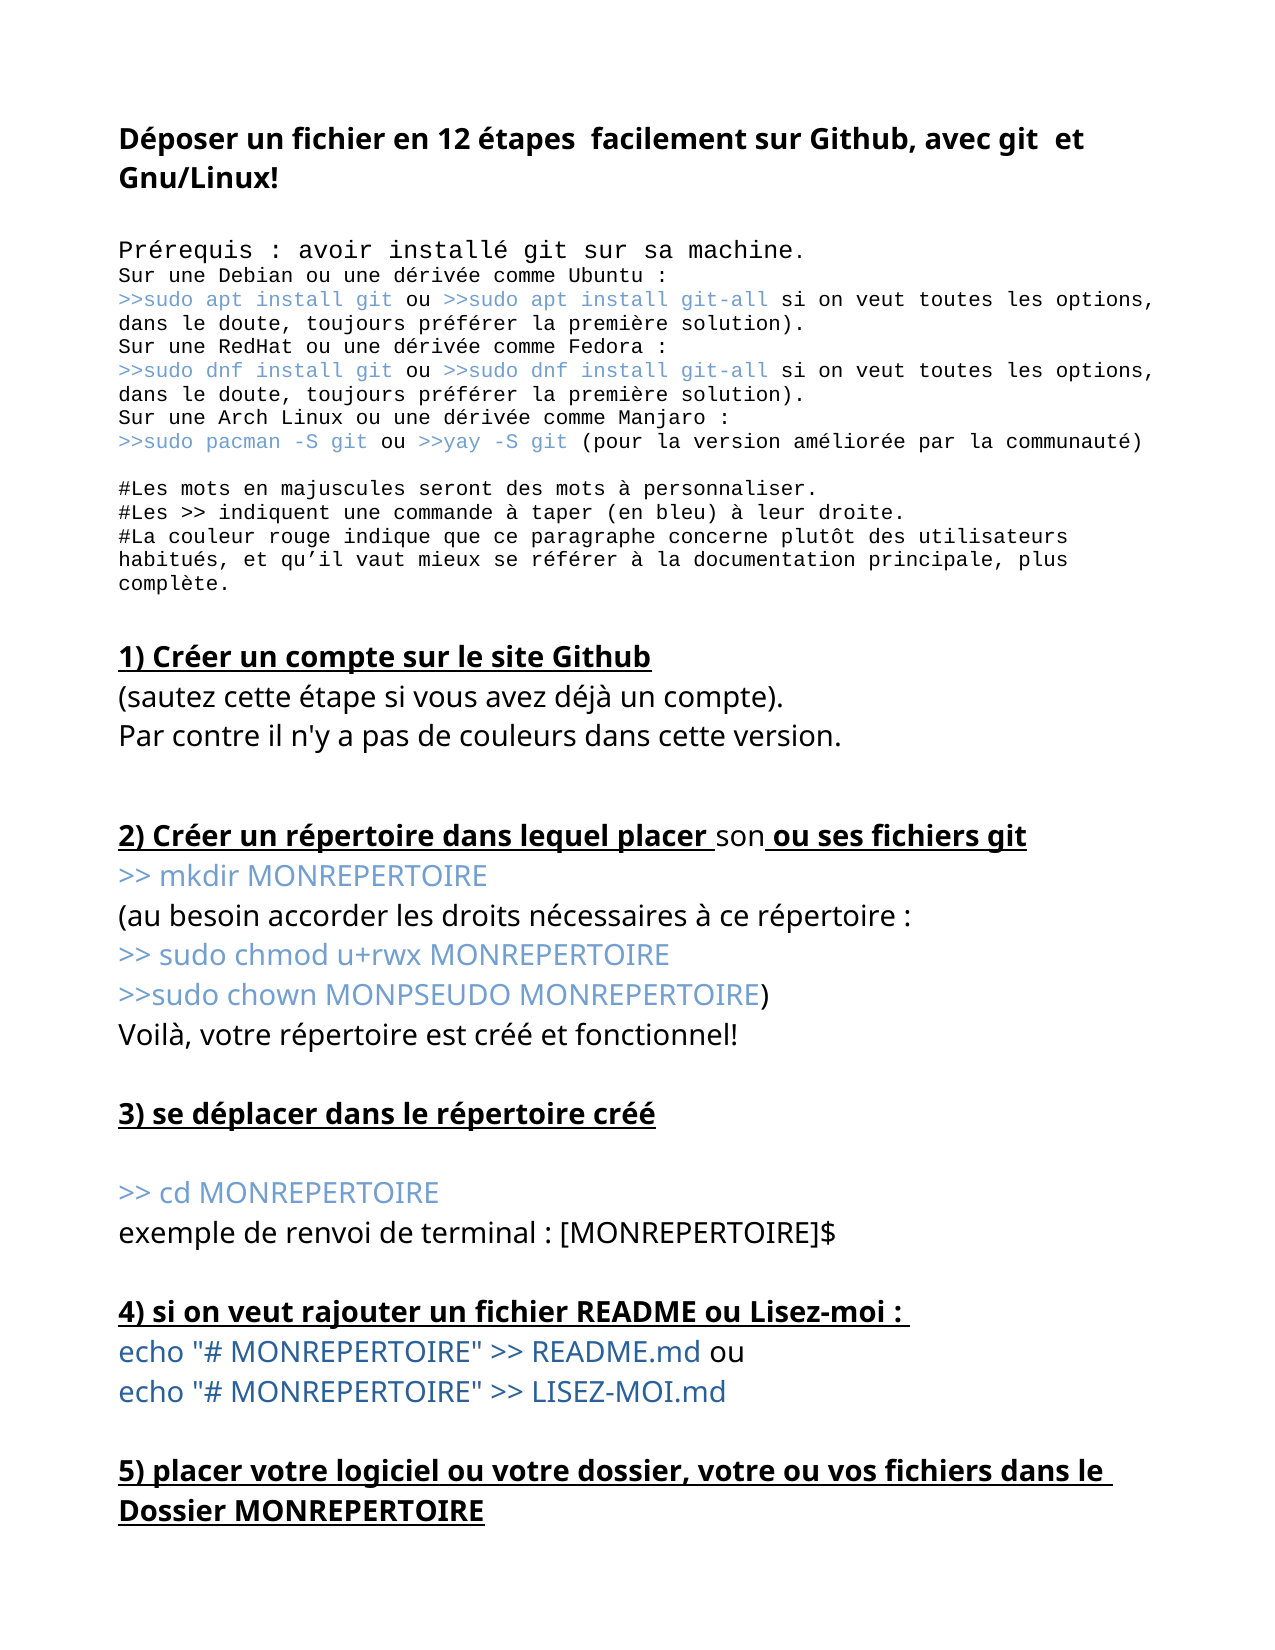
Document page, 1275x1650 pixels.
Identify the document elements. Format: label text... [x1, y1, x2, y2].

text 2) Créer un répertoire dans lequel placer son ou ses fichiers git [118, 776, 1157, 855]
text Par contre il n'y a pas de couleurs dans cette version. [118, 716, 1157, 755]
text 4) si on veut rajouter un fichier README ou Lisez-moi : echo "# MONREPERTOIRE" >> README.md ou [118, 1252, 1157, 1371]
text Prérequis : avoir installé git sur sa machine. Sur une Debian ou une dérivée comme Ubuntu : >>sudo apt install git ou >>sudo apt install git-all si on veut toutes les options, dans le doute, toujours préférer la première solution). [118, 237, 1157, 336]
text >> cd MONREPERTOIRE [118, 1173, 1157, 1212]
text (au besoin accorder les droits nécessaires à ce répertoire : >> sudo chmod u+rwx MONREPERTOIRE >>sudo chown MONPSEUDO MONREPERTOIRE) [118, 895, 1157, 1014]
text Voilà, votre répertoire est créé et fonctionnel! [118, 1014, 1157, 1054]
text exemple de renvoi de terminal : [MONREPERTOIRE]$ [118, 1212, 1157, 1252]
text Sur une RedHat ou une dérivée comme Fedora : >>sudo dnf install git ou >>sudo dnf install git-all si on veut toutes les options, dans le doute, toujours préférer la première solution). Sur une Arch Linux ou une dérivée comme Manjaro : >>sudo pacman -S git ou >>yay -S git (pour la version améliorée par la communauté) #Les mots en majuscules seront des mots à personnaliser. [118, 336, 1157, 502]
text >> mkdir MONREPERTOIRE [118, 855, 1157, 895]
text Déposer un fichier en 12 étapes facilement sur Github, avec git et Gnu/Linux! [118, 118, 1157, 197]
text #Les >> indiquent une commande à taper (en bleu) à leur droite. #La couleur rouge indique que ce paragraphe concerne plutôt des utilisateurs habitués, et qu’il vaut mieux se référer à la documentation principale, plus complète. [118, 502, 1157, 597]
text echo "# MONREPERTOIRE" >> LISEZ-MOI.md 5) placer votre logiciel ou votre dossier, votre ou vos fichiers dans le Dossier MONREPERTOIRE [118, 1371, 1157, 1530]
text 1) Créer un compte sur le site Github (sautez cette étape si vous avez déjà un compte). [118, 636, 1157, 716]
text 3) se déplacer dans le répertoire créé [118, 1093, 1157, 1173]
